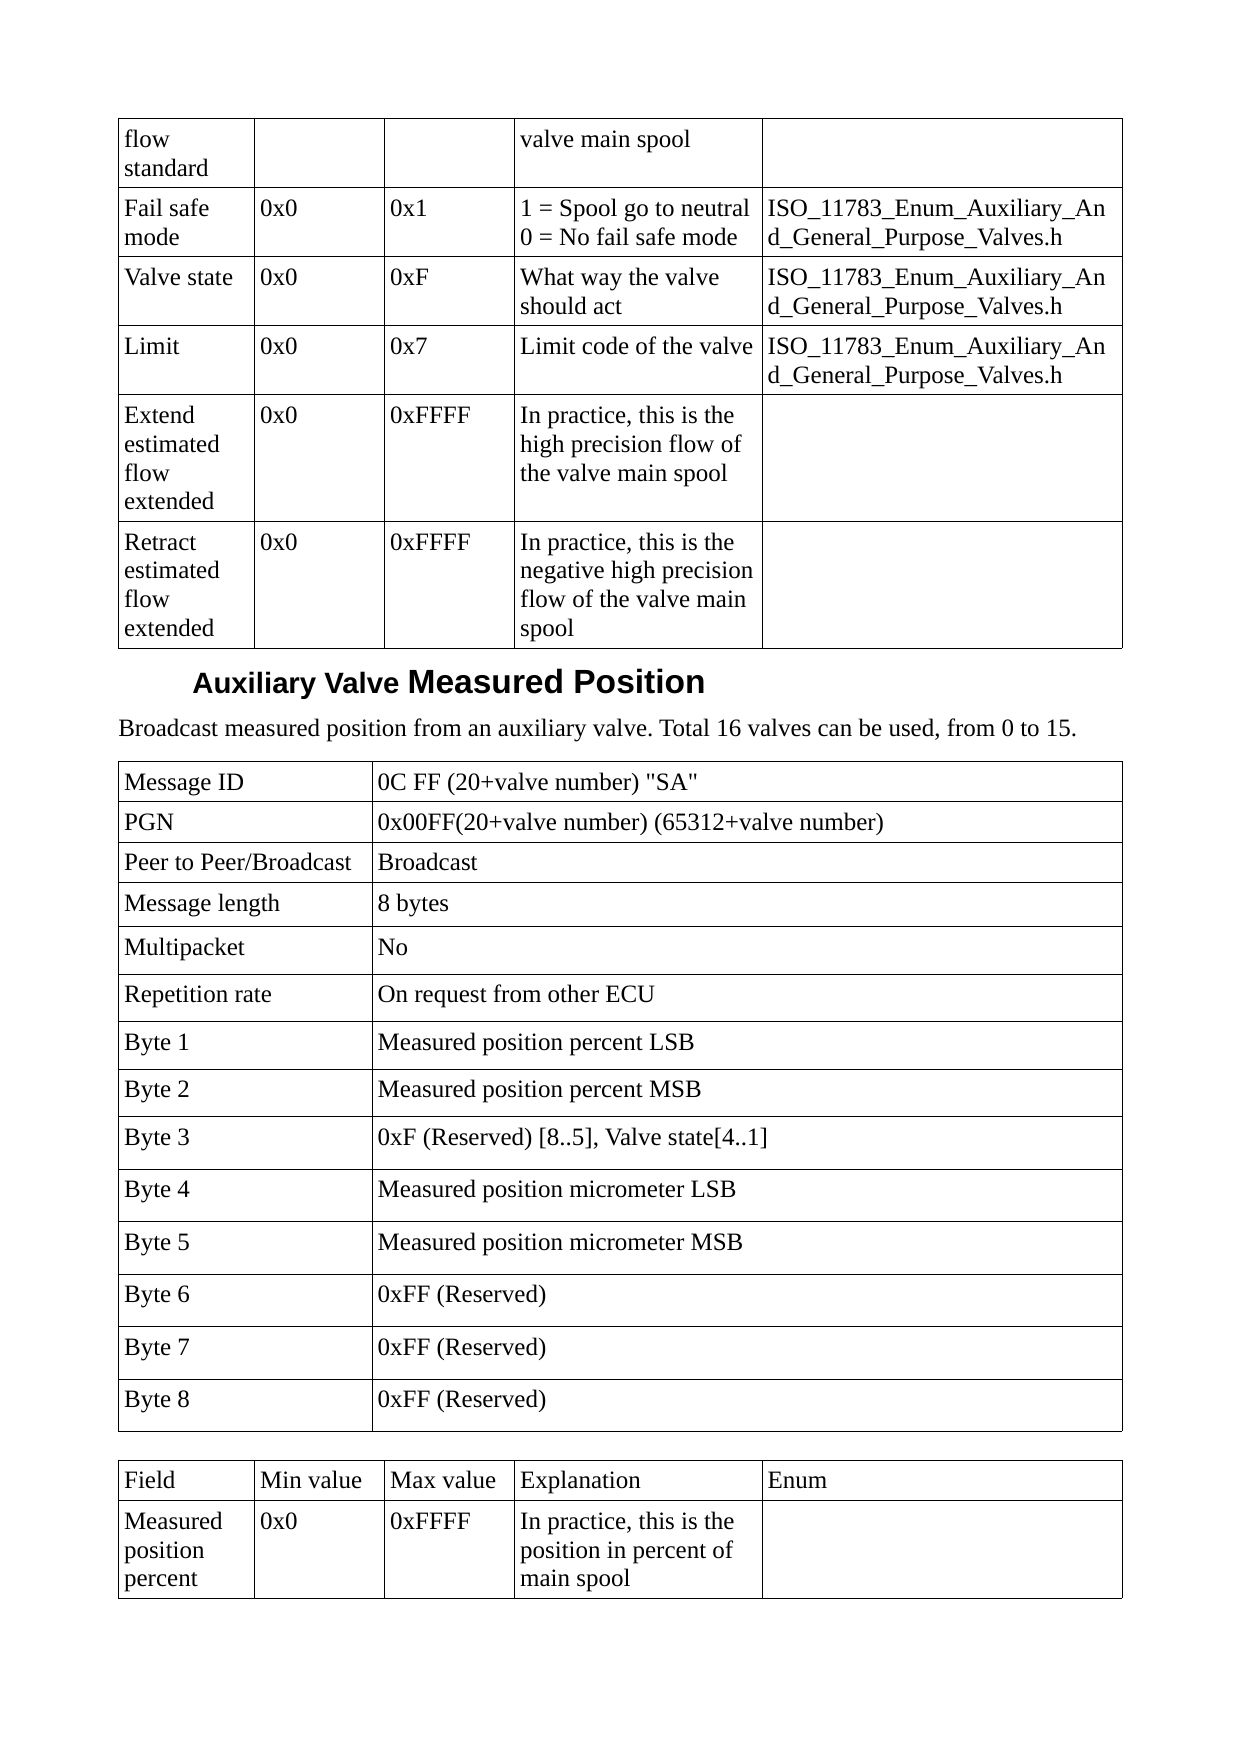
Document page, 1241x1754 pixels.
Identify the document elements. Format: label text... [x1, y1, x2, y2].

table_header Explanation [515, 1461, 762, 1500]
table_cell [763, 1501, 1122, 1598]
table_cell Byte 5 [119, 1222, 372, 1273]
table_cell 0xF [385, 257, 514, 325]
table_cell 0xFF (Reserved) [373, 1275, 1122, 1326]
table_cell [255, 119, 384, 187]
table_cell 0x7 [385, 326, 514, 394]
table_cell Measured position percent MSB [373, 1070, 1122, 1116]
table_cell 0x0 [255, 522, 384, 647]
table_cell On request from other ECU [373, 975, 1122, 1021]
table_cell 0xF (Reserved) [8..5], Valve state[4..1] [373, 1117, 1122, 1168]
table_cell Byte 1 [119, 1022, 372, 1068]
table_cell 0xFF (Reserved) [373, 1380, 1122, 1431]
table_cell Byte 3 [119, 1117, 372, 1168]
table_cell Extend estimated flow extended [119, 395, 254, 521]
table_header Min value [255, 1461, 384, 1500]
table_cell Repetition rate [119, 975, 372, 1021]
table_cell [385, 119, 514, 187]
table_header Max value [385, 1461, 514, 1500]
table_header Enum [763, 1461, 1122, 1500]
subtitle Auxiliary Valve Measured Position [118, 662, 1122, 701]
table_cell In practice, this is the position in percent of main spool [515, 1501, 762, 1598]
table_cell 0x0 [255, 326, 384, 394]
table_cell Measured position micrometer LSB [373, 1170, 1122, 1221]
table_cell Byte 8 [119, 1380, 372, 1431]
table_header 0C FF (20+valve number) "SA" [373, 762, 1122, 801]
table_cell 0x0 [255, 1501, 384, 1598]
table_cell Measured position percent [119, 1501, 254, 1598]
table_cell [763, 119, 1122, 187]
table_cell Broadcast [373, 843, 1122, 882]
table_cell Byte 2 [119, 1070, 372, 1116]
table_cell Peer to Peer/Broadcast [119, 843, 372, 882]
table_cell No [373, 927, 1122, 973]
table_cell 0x0 [255, 395, 384, 521]
table_cell 0x0 [255, 257, 384, 325]
table_cell [763, 522, 1122, 647]
table_cell Measured position percent LSB [373, 1022, 1122, 1068]
table_cell [763, 395, 1122, 521]
table_cell 0xFF (Reserved) [373, 1327, 1122, 1378]
table_cell Multipacket [119, 927, 372, 973]
table_cell ISO_11783_Enum_Auxiliary_And_General_Purpose_Valves.h [763, 188, 1122, 256]
table_cell PGN [119, 802, 372, 842]
table_cell 0xFFFF [385, 1501, 514, 1598]
table_cell 0x00FF(20+valve number) (65312+valve number) [373, 802, 1122, 842]
table_cell 0xFFFF [385, 522, 514, 647]
table_cell Limit code of the valve [515, 326, 762, 394]
table_cell 0x1 [385, 188, 514, 256]
table_cell In practice, this is the high precision flow of the valve main spool [515, 395, 762, 521]
table_cell Byte 4 [119, 1170, 372, 1221]
table_cell ISO_11783_Enum_Auxiliary_And_General_Purpose_Valves.h [763, 257, 1122, 325]
table_header Field [119, 1461, 254, 1500]
table_cell Limit [119, 326, 254, 394]
table_cell Fail safe mode [119, 188, 254, 256]
table_cell 8 bytes [373, 883, 1122, 926]
table_header Message ID [119, 762, 372, 801]
table_cell Byte 7 [119, 1327, 372, 1378]
table_cell 0xFFFF [385, 395, 514, 521]
table_cell What way the valve should act [515, 257, 762, 325]
table_cell flow standard [119, 119, 254, 187]
table_cell valve main spool [515, 119, 762, 187]
table_cell 1 = Spool go to neutral 0 = No fail safe mode [515, 188, 762, 256]
table_cell Measured position micrometer MSB [373, 1222, 1122, 1273]
table_cell Message length [119, 883, 372, 926]
table_cell 0x0 [255, 188, 384, 256]
table_cell In practice, this is the negative high precision flow of the valve main spool [515, 522, 762, 647]
table_cell Byte 6 [119, 1275, 372, 1326]
table_cell ISO_11783_Enum_Auxiliary_And_General_Purpose_Valves.h [763, 326, 1122, 394]
text Broadcast measured position from an auxiliary valve. Total 16 valves can be used, from 0 to 15. [118, 713, 1122, 742]
table_cell Retract estimated flow extended [119, 522, 254, 647]
table_cell Valve state [119, 257, 254, 325]
